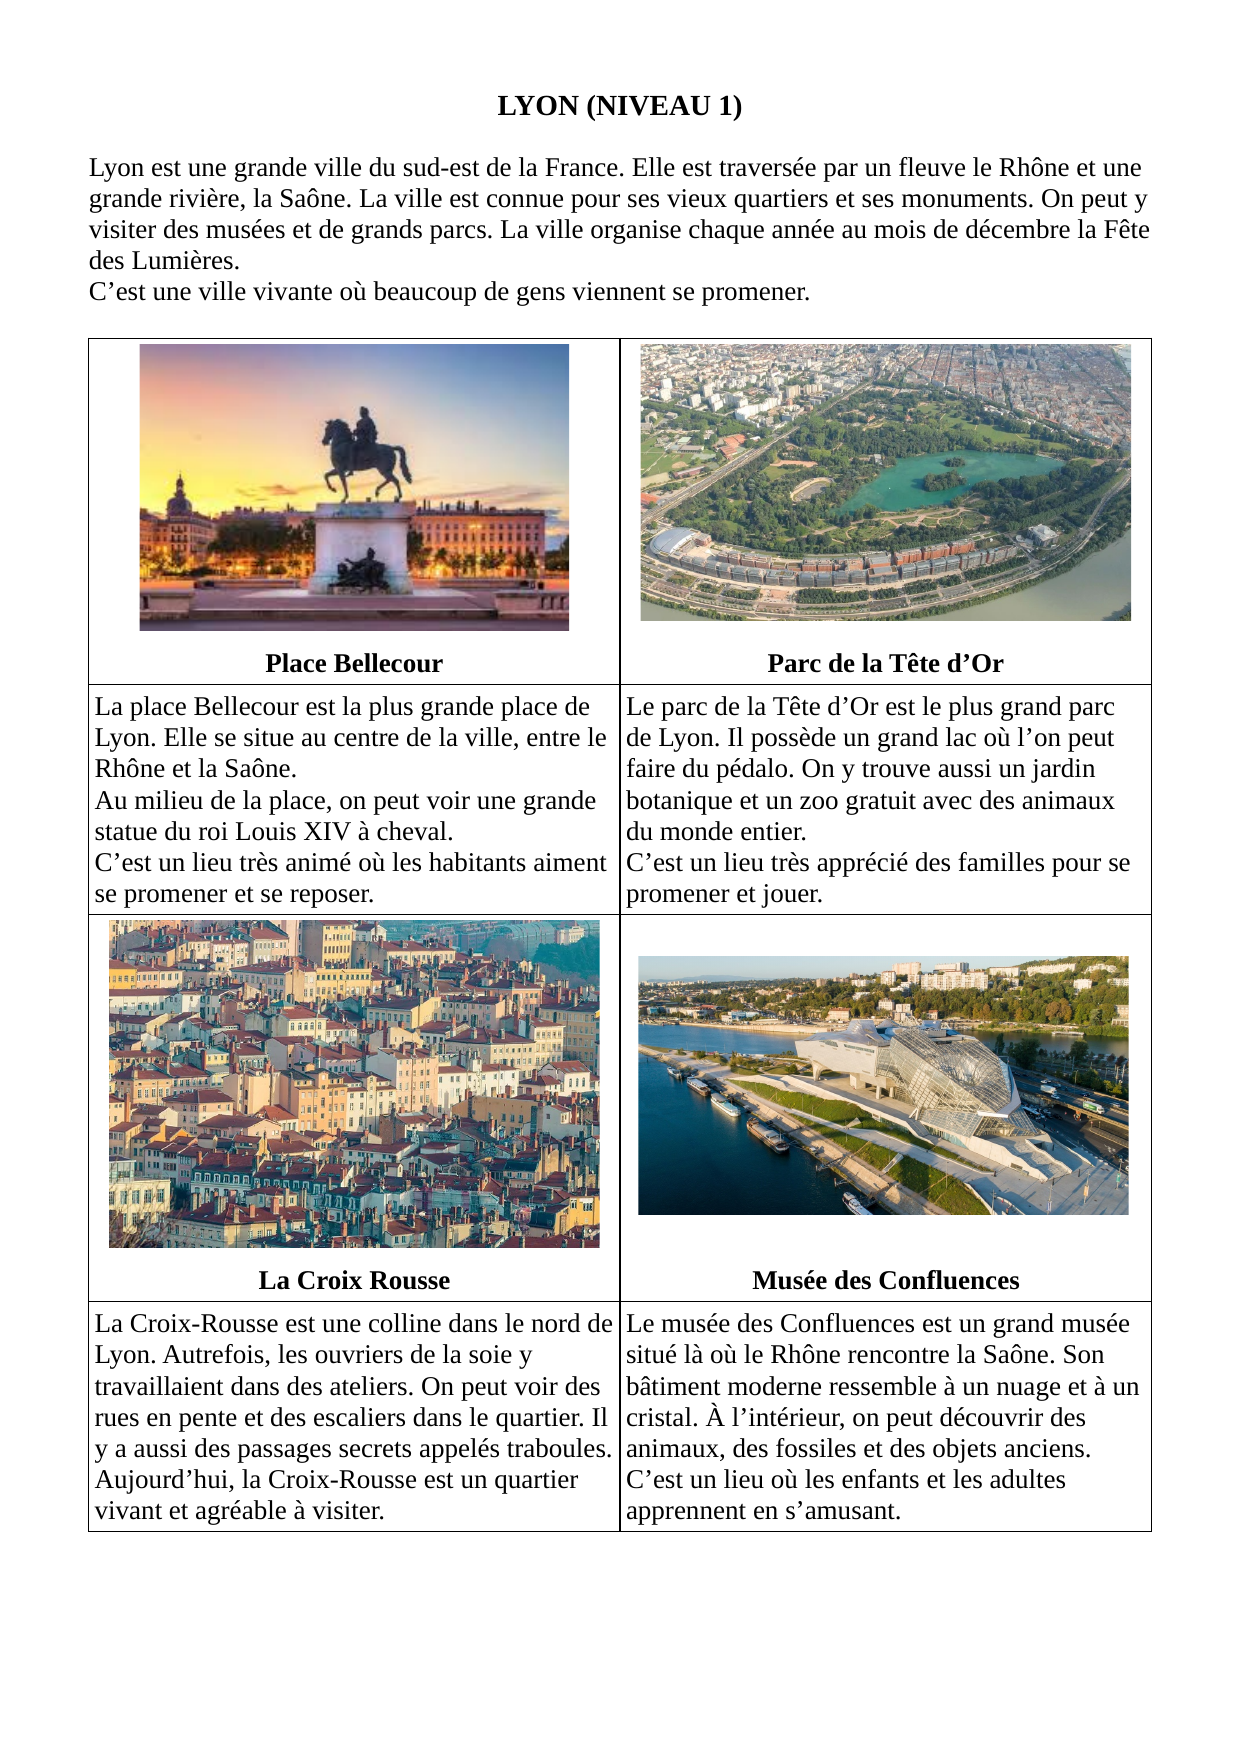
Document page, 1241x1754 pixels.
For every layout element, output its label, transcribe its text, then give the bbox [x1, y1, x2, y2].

table_cell Parc de la Tête d’Or [621, 641, 1151, 683]
picture [661, 1183, 670, 1192]
table_cell Le musée des Confluences est un grand musée situé là où le Rhône rencontre la Saône. Son bâtiment moderne ressemble à un nuage et à un cristal. À l’intérieur, on peut découvrir des animaux, des fossiles et des objets anciens. C’est un lieu où les enfants et les adultes apprennent en s’amusant. [621, 1302, 1151, 1531]
table_cell [621, 915, 1151, 1258]
table_header [621, 339, 1151, 641]
picture [640, 344, 1132, 621]
table_cell Le parc de la Tête d’Or est le plus grand parc de Lyon. Il possède un grand lac où l’on peut faire du pédalo. On y trouve aussi un jardin botanique et un zoo gratuit avec des animaux du monde entier. C’est un lieu très apprécié des familles pour se promener et jouer. [621, 685, 1151, 914]
table_cell [89, 915, 619, 1258]
picture [682, 1179, 690, 1184]
table_cell Place Bellecour [89, 641, 619, 683]
text LYON (NIVEAU 1) [88, 88, 1152, 122]
table_cell La Croix Rousse [89, 1258, 619, 1301]
table_cell La place Bellecour est la plus grande place de Lyon. Elle se situe au centre de la ville, entre le Rhône et la Saône. Au milieu de la place, on peut voir une grande statue du roi Louis XIV à cheval. C’est un lieu très animé où les habitants aiment se promener et se reposer. [89, 685, 619, 914]
text Lyon est une grande ville du sud-est de la France. Elle est traversée par un fleuve le Rhône et une grande rivière, la Saône. La ville est connue pour ses vieux quartiers et ses monuments. On peut y visiter des musées et de grands parcs. La ville organise chaque année au mois de décembre la Fête des Lumières. C’est une ville vivante où beaucoup de gens viennent se promener. [88, 151, 1152, 307]
picture [638, 956, 1129, 1215]
table_header [89, 339, 619, 641]
picture [109, 920, 600, 1248]
table_cell Musée des Confluences [621, 1258, 1151, 1301]
table_cell La Croix-Rousse est une colline dans le nord de Lyon. Autrefois, les ouvriers de la soie y travaillaient dans des ateliers. On peut voir des rues en pente et des escaliers dans le quartier. Il y a aussi des passages secrets appelés traboules. Aujourd’hui, la Croix-Rousse est un quartier vivant et agréable à visiter. [89, 1302, 619, 1531]
picture [139, 344, 570, 631]
